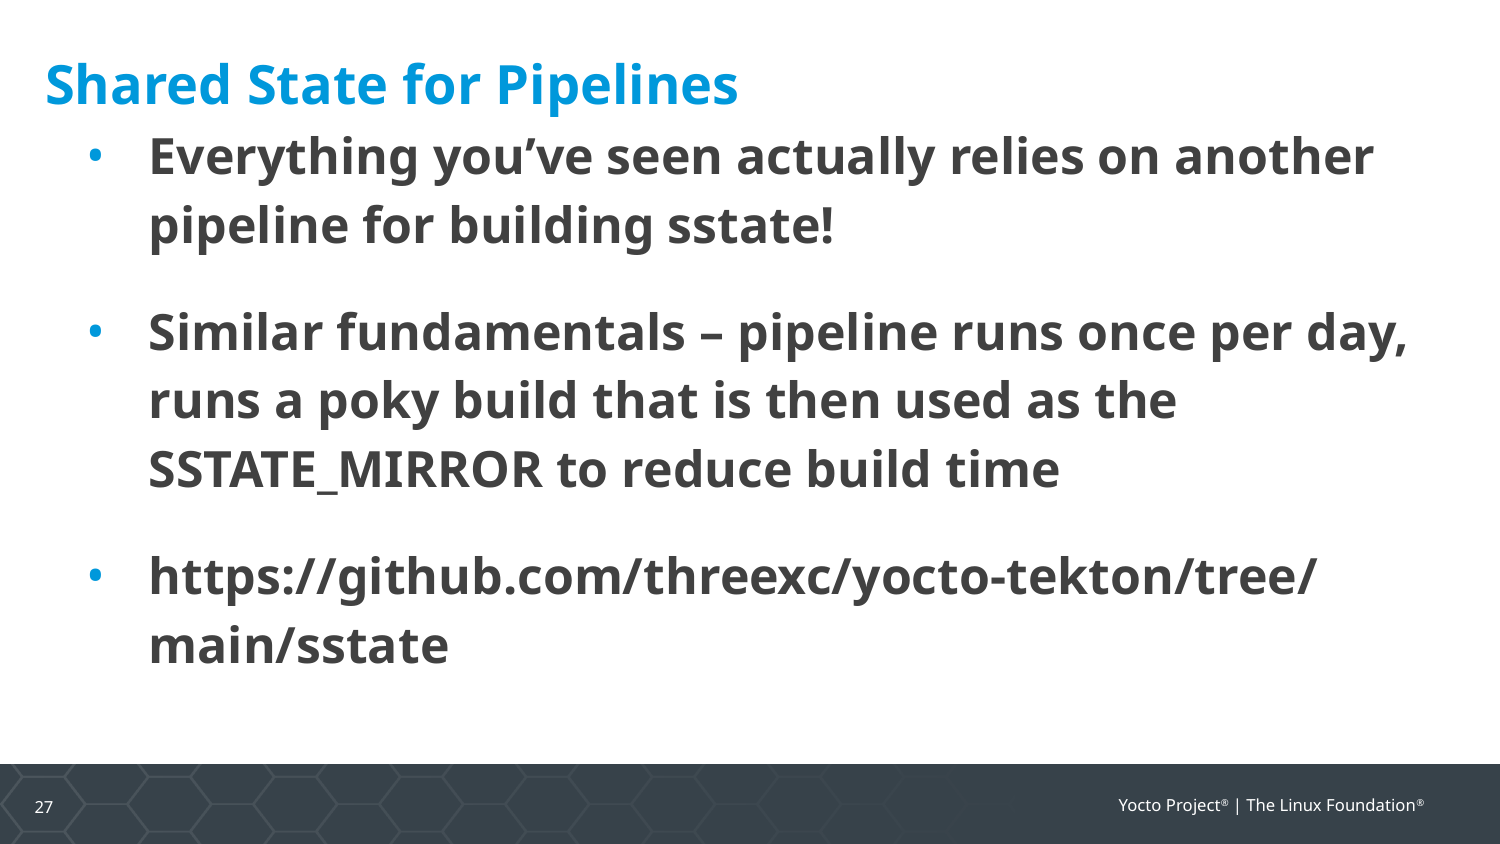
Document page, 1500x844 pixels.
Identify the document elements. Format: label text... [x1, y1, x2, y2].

title Shared State for Pipelines [45, 50, 1395, 160]
list Everything you’ve seen actually relies on another pipeline for building sstate! Similar fundamentals – pipeline runs once per day, runs a poky build that is then used as the SSTATE_MIRROR to reduce build time https://github.com/threexc/yocto-tekton/tree/main/sstate [73, 115, 1425, 734]
picture [0, 0, 1500, 844]
